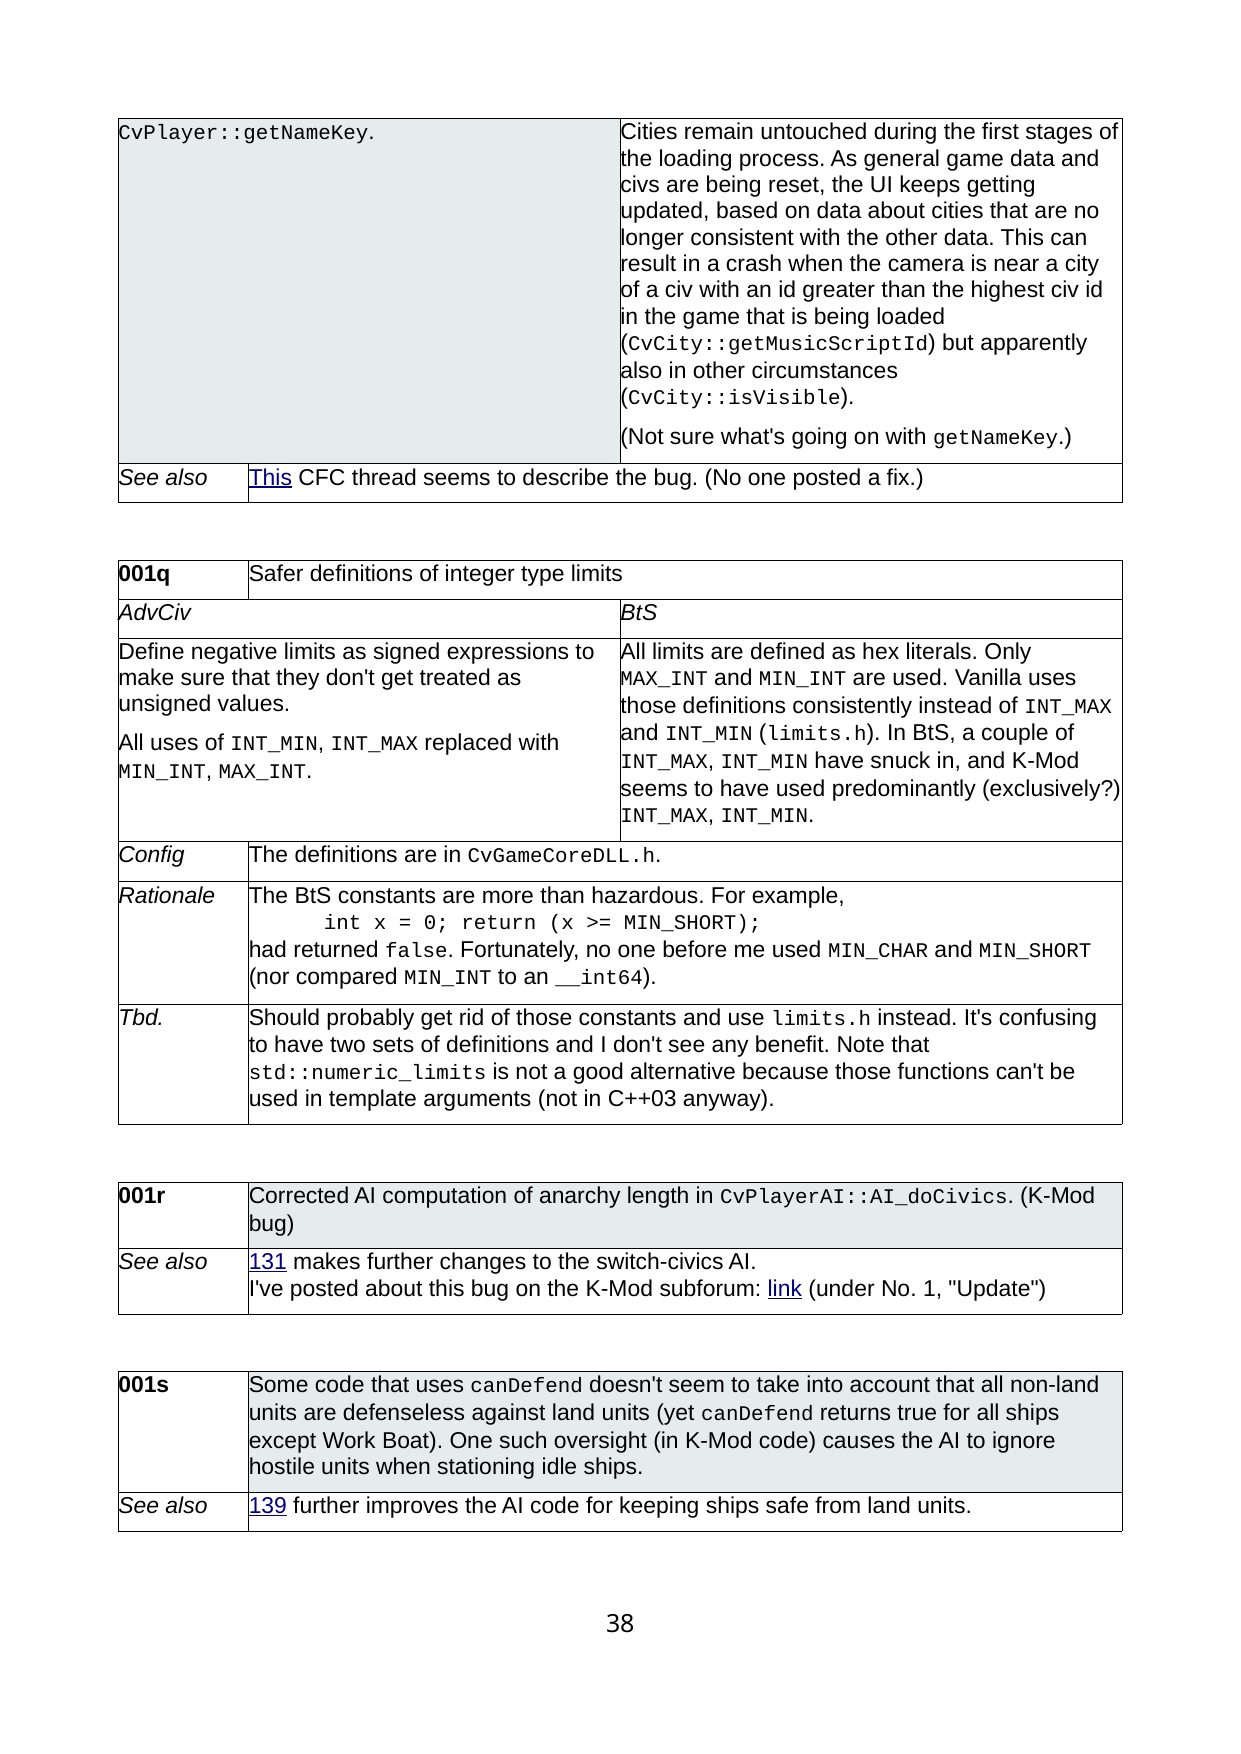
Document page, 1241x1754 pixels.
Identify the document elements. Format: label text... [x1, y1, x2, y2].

table_cell All limits are defined as hex literals. Only MAX_INT and MIN_INT are used. Vanilla uses those definitions consistently instead of INT_MAX and INT_MIN (limits.h). In BtS, a couple of INT_MAX, INT_MIN have snuck in, and K-Mod seems to have used predominantly (exclusively?) INT_MAX, INT_MIN. [621, 639, 1122, 841]
table_header Corrected AI computation of anarchy length in CvPlayerAI::AI_doCivics. (K-Mod bug) [249, 1183, 1122, 1248]
table_header Safer definitions of integer type limits [249, 561, 1122, 599]
table_cell AdvCiv [119, 600, 620, 637]
table_cell Config [119, 842, 248, 881]
table_cell The definitions are in CvGameCoreDLL.h. [249, 842, 1122, 881]
table_header 001s [119, 1372, 248, 1492]
table_cell Should probably get rid of those constants and use limits.h instead. It's confusing to have two sets of definitions and I don't see any benefit. Note that std::numeric_limits is not a good alternative because those functions can't be used in template arguments (not in C++03 anyway). [249, 1005, 1122, 1124]
table_cell Tbd. [119, 1005, 248, 1124]
table_cell See also [119, 1493, 248, 1531]
table_header 001q [119, 561, 248, 599]
table_cell Rationale [119, 882, 248, 1003]
table_cell See also [119, 1249, 248, 1313]
table_cell 139 further improves the AI code for keeping ships safe from land units. [249, 1493, 1122, 1531]
table_cell CvPlayer::getNameKey. [119, 119, 620, 463]
table_cell BtS [621, 600, 1122, 637]
table_cell Define negative limits as signed expressions to make sure that they don't get treated as unsigned values. All uses of INT_MIN, INT_MAX replaced with MIN_INT, MAX_INT. [119, 639, 620, 841]
table_cell See also [119, 464, 248, 502]
table_cell The BtS constants are more than hazardous. For example, int x = 0; return (x >= MIN_SHORT); had returned false. Fortunately, no one before me used MIN_CHAR and MIN_SHORT (nor compared MIN_INT to an __int64). [249, 882, 1122, 1003]
table_cell This CFC thread seems to describe the bug. (No one posted a fix.) [249, 464, 1122, 502]
table_header Some code that uses canDefend doesn't seem to take into account that all non-land units are defenseless against land units (yet canDefend returns true for all ships except Work Boat). One such oversight (in K-Mod code) causes the AI to ignore hostile units when stationing idle ships. [249, 1372, 1122, 1492]
table_cell 131 makes further changes to the switch-civics AI. I've posted about this bug on the K-Mod subforum: link (under No. 1, "Update") [249, 1249, 1122, 1313]
table_cell Cities remain untouched during the first stages of the loading process. As general game data and civs are being reset, the UI keeps getting updated, based on data about cities that are no longer consistent with the other data. This can result in a crash when the camera is near a city of a civ with an id greater than the highest civ id in the game that is being loaded (CvCity::getMusicScriptId) but apparently also in other circumstances (CvCity::isVisible). (Not sure what's going on with getNameKey.) [621, 119, 1122, 463]
table_header 001r [119, 1183, 248, 1248]
